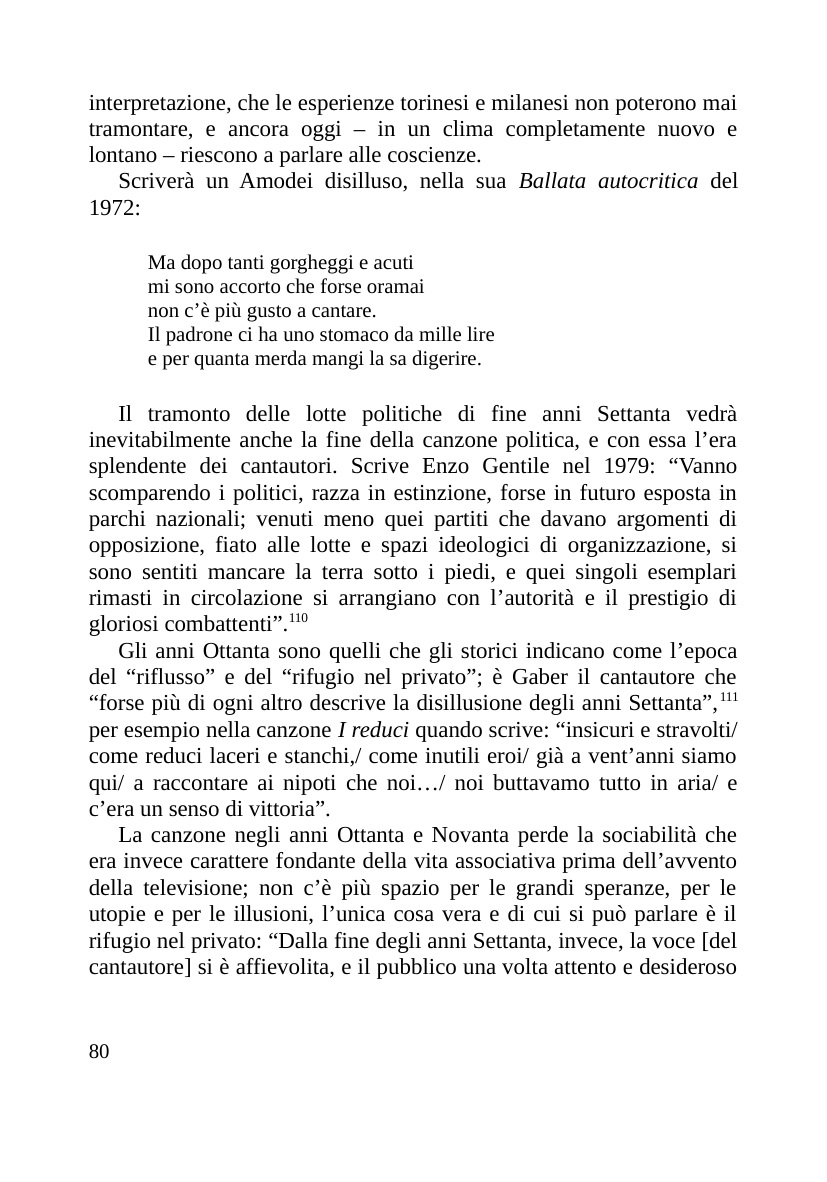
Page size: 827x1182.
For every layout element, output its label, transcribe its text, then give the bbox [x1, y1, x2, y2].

text Ma dopo tanti gorgheggi e acuti mi sono accorto che forse oramai non c’è più gusto a cantare. Il padrone ci ha uno stomaco da mille lire e per quanta merda mangi la sa digerire. [148, 250, 679, 370]
text Gli anni Ottanta sono quelli che gli storici indicano come l’epoca del “riflusso” e del “rifugio nel privato”; è Gaber il cantautore che “forse più di ogni altro descrive la disillusione degli anni Settanta”, per esempio nella canzone I reduci quando scrive: “insicuri e stravolti/ come reduci laceri e stanchi,/ come inutili eroi/ già a vent’anni siamo qui/ a raccontare ai nipoti che noi…/ noi buttavamo tutto in aria/ e c’era un senso di vittoria”. [88, 637, 738, 821]
text La canzone negli anni Ottanta e Novanta perde la sociabilità che era invece carattere fondante della vita associativa prima dell’avvento della televisione; non c’è più spazio per le grandi speranze, per le utopie e per le illusioni, l’unica cosa vera e di cui si può parlare è il rifugio nel privato: “Dalla fine degli anni Settanta, invece, la voce [del cantautore] si è affievolita, e il pubblico una volta attento e desideroso [88, 821, 738, 979]
text interpretazione, che le esperienze torinesi e milanesi non poterono mai tramontare, e ancora oggi – in un clima completamente nuovo e lontano – riescono a parlare alle coscienze. [88, 88, 738, 168]
text Il tramonto delle lotte politiche di fine anni Settanta vedrà inevitabilmente anche la fine della canzone politica, e con essa l’era splendente dei cantautori. Scrive Enzo Gentile nel 1979: “Vanno scomparendo i politici, razza in estinzione, forse in futuro esposta in parchi nazionali; venuti meno quei partiti che davano argomenti di opposizione, fiato alle lotte e spazi ideologici di organizzazione, si sono sentiti mancare la terra sotto i piedi, e quei singoli esemplari rimasti in circolazione si arrangiano con l’autorità e il prestigio di gloriosi combattenti”. [88, 399, 738, 637]
text Scriverà un Amodei disilluso, nella sua Ballata autocritica del 1972: [88, 168, 738, 220]
